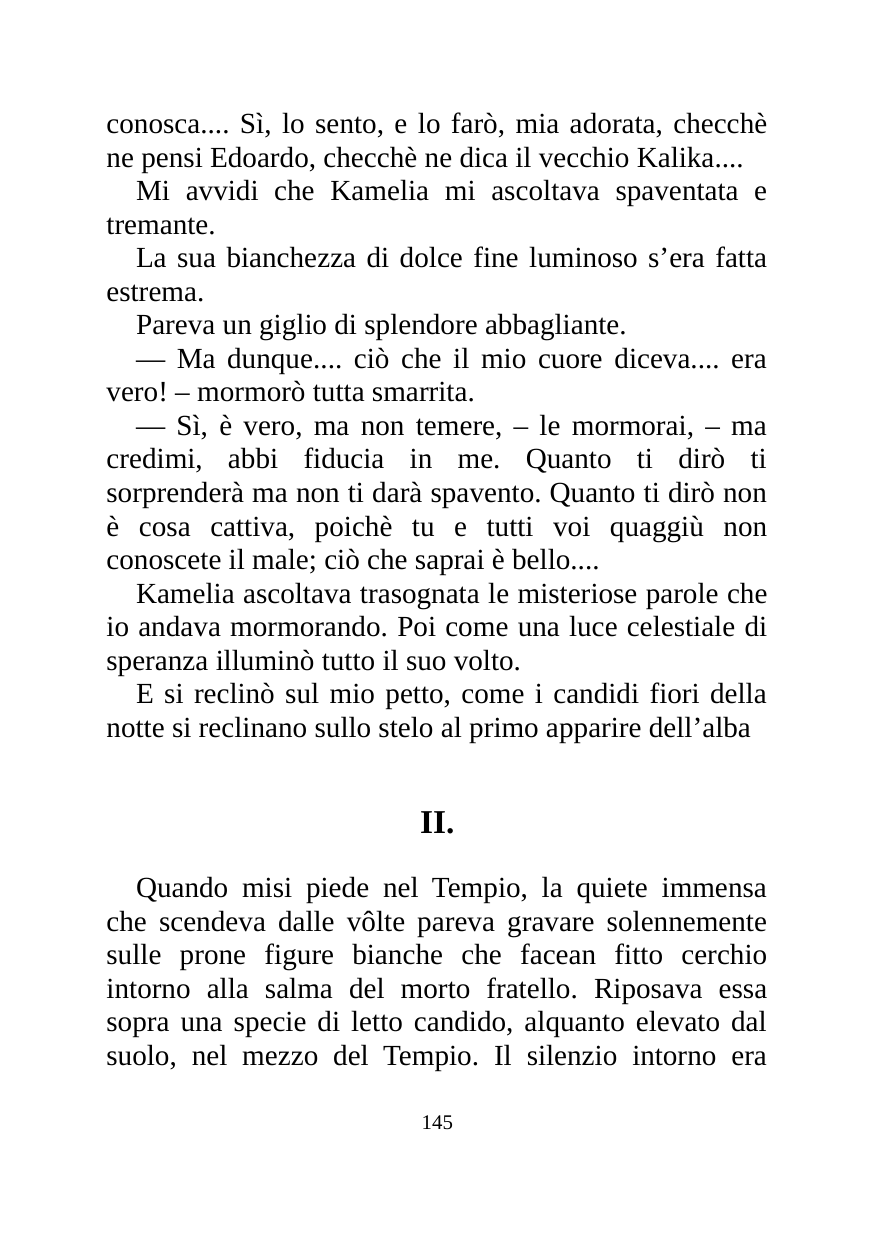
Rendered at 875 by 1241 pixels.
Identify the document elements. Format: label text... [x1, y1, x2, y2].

text Quando misi piede nel Tempio, la quiete immensa che scendeva dalle vôlte pareva gravare solennemente sulle prone figure bianche che facean fitto cerchio intorno alla salma del morto fratello. Riposava essa sopra una specie di letto candido, alquanto elevato dal suolo, nel mezzo del Tempio. Il silenzio intorno era [106, 870, 768, 1072]
text — Ma dunque.... ciò che il mio cuore diceva.... era vero! – mormorò tutta smarrita. [106, 341, 768, 408]
text — Sì, è vero, ma non temere, – le mormorai, – ma credimi, abbi fiducia in me. Quanto ti dirò ti sorprenderà ma non ti darà spavento. Quanto ti dirò non è cosa cattiva, poichè tu e tutti voi quaggiù non conoscete il male; ciò che saprai è bello.... [106, 408, 768, 576]
text La sua bianchezza di dolce fine luminoso s’era fatta estrema. [106, 240, 768, 307]
text Mi avvidi che Kamelia mi ascoltava spaventata e tremante. [106, 173, 768, 240]
subtitle II. [106, 803, 768, 841]
text Pareva un giglio di splendore abbagliante. [106, 307, 768, 341]
text conosca.... Sì, lo sento, e lo farò, mia adorata, checchè ne pensi Edoardo, checchè ne dica il vecchio Kalika.... [106, 106, 768, 173]
text E si reclinò sul mio petto, come i candidi fiori della notte si reclinano sullo stelo al primo apparire dell’alba [106, 676, 768, 743]
text Kamelia ascoltava trasognata le misteriose parole che io andava mormorando. Poi come una luce celestiale di speranza illuminò tutto il suo volto. [106, 576, 768, 676]
